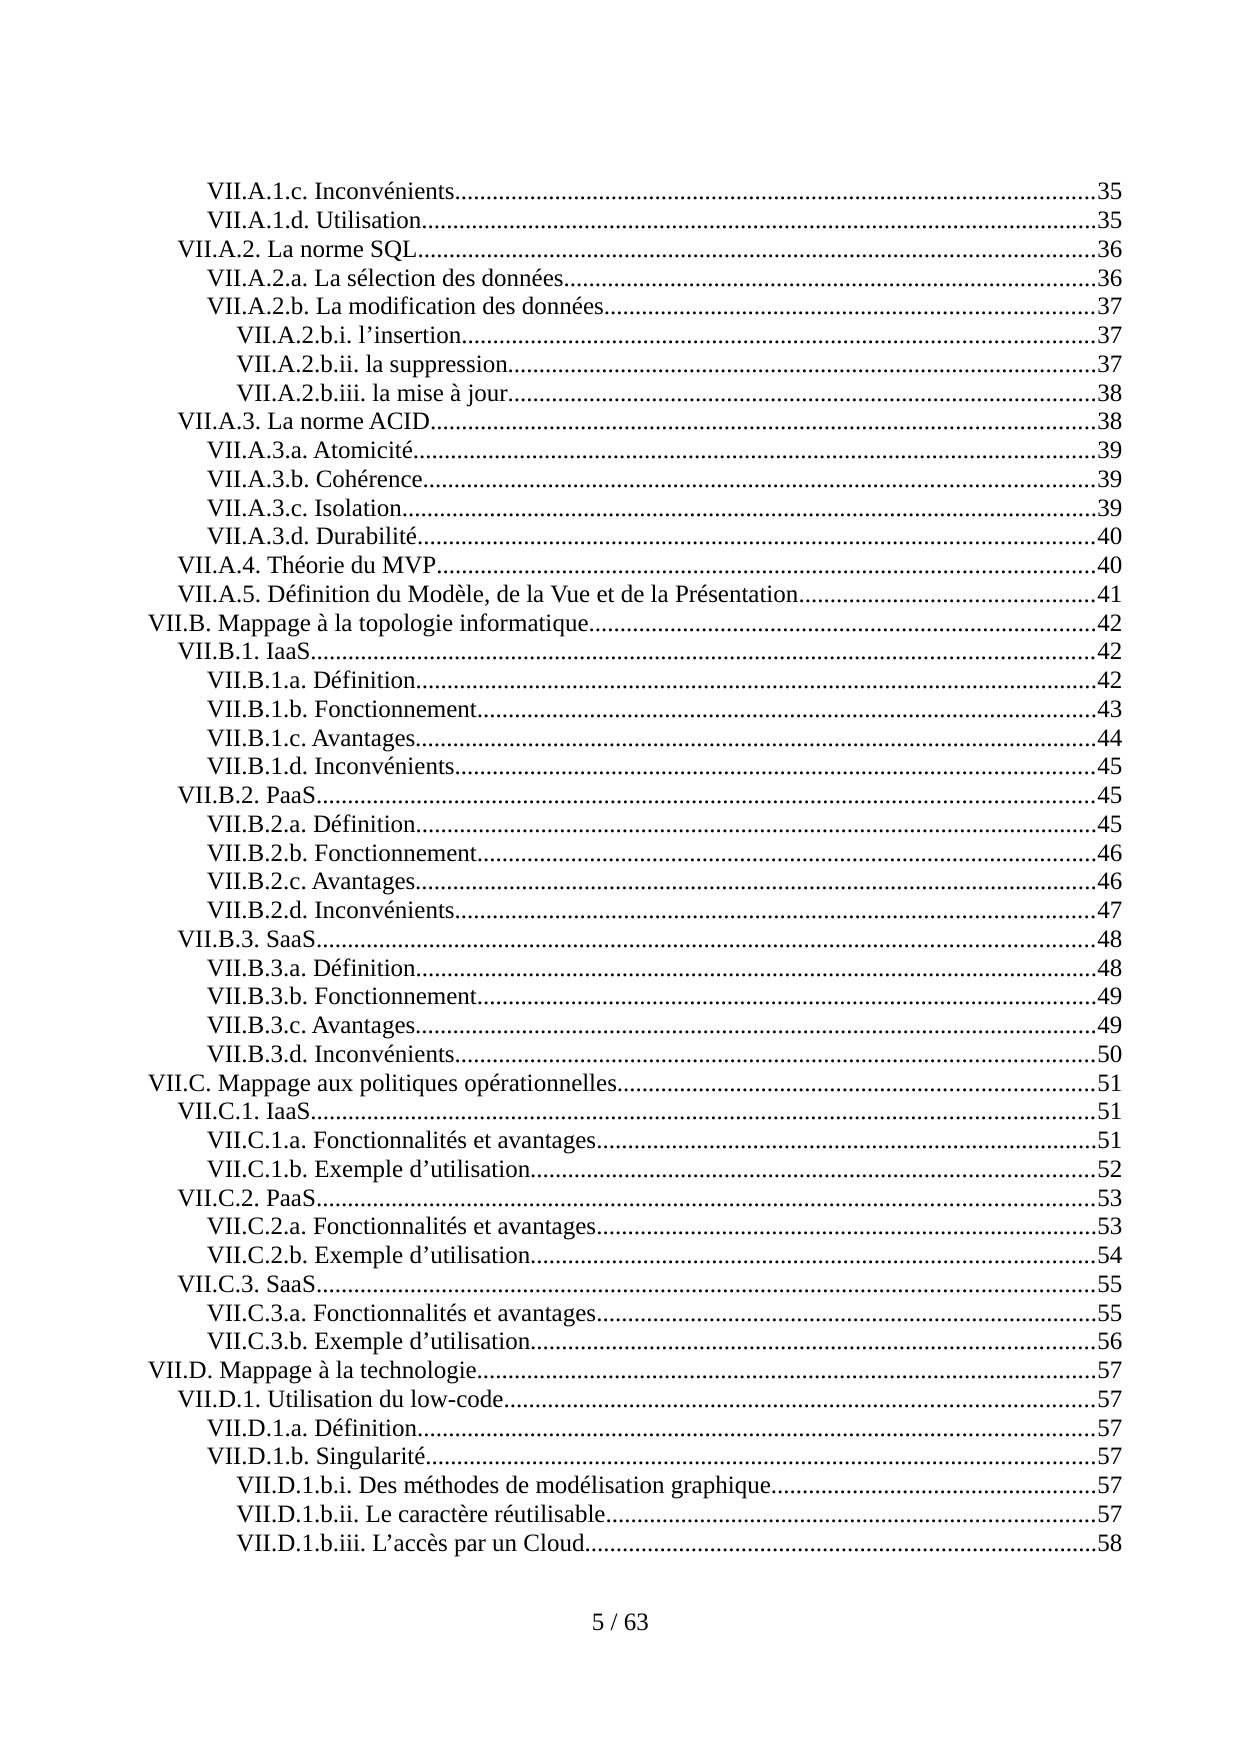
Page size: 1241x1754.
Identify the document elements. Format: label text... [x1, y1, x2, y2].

text VII.A.3.d. Durabilité 40 [207, 521, 1122, 550]
text VII.D.1.b.iii. L’accès par un Cloud 58 [236, 1528, 1122, 1556]
text VII.C.2.b. Exemple d’utilisation 54 [207, 1240, 1122, 1269]
text VII.B.2.b. Fonctionnement 46 [207, 838, 1122, 866]
text VII.D.1. Utilisation du low-code 57 [177, 1384, 1122, 1413]
text VII.A.5. Définition du Modèle, de la Vue et de la Présentation 41 [177, 579, 1122, 608]
text VII.D. Mappage à la technologie 57 [148, 1355, 1122, 1384]
text VII.B.2.a. Définition 45 [207, 809, 1122, 838]
text VII.C. Mappage aux politiques opérationnelles 51 [148, 1068, 1122, 1096]
text VII.D.1.b.ii. Le caractère réutilisable 57 [236, 1499, 1122, 1528]
text VII.B.1.c. Avantages 44 [207, 723, 1122, 751]
text VII.C.1. IaaS 51 [177, 1096, 1122, 1125]
text VII.C.3.b. Exemple d’utilisation 56 [207, 1326, 1122, 1355]
text VII.C.3. SaaS 55 [177, 1269, 1122, 1298]
text VII.C.1.a. Fonctionnalités et avantages 51 [207, 1125, 1122, 1154]
text VII.C.2. PaaS 53 [177, 1183, 1122, 1211]
text VII.B.3. SaaS 48 [177, 924, 1122, 953]
text VII.A.4. Théorie du MVP 40 [177, 550, 1122, 579]
text VII.C.3.a. Fonctionnalités et avantages 55 [207, 1298, 1122, 1326]
text VII.B.3.c. Avantages 49 [207, 1010, 1122, 1039]
text VII.A.1.c. Inconvénients 35 [207, 176, 1122, 205]
text VII.B.3.a. Définition 48 [207, 953, 1122, 981]
text VII.B.2. PaaS 45 [177, 780, 1122, 809]
text VII.B.3.d. Inconvénients 50 [207, 1039, 1122, 1068]
text VII.A.2.a. La sélection des données 36 [207, 263, 1122, 291]
text VII.C.1.b. Exemple d’utilisation 52 [207, 1154, 1122, 1183]
text VII.B. Mappage à la topologie informatique 42 [148, 608, 1122, 636]
text VII.D.1.b.i. Des méthodes de modélisation graphique 57 [236, 1470, 1122, 1499]
text VII.A.3.b. Cohérence 39 [207, 464, 1122, 493]
text VII.A.1.d. Utilisation 35 [207, 205, 1122, 234]
text VII.A.2.b.ii. la suppression 37 [236, 349, 1122, 378]
text VII.A.3.c. Isolation 39 [207, 493, 1122, 521]
text VII.B.1. IaaS 42 [177, 636, 1122, 665]
text VII.B.1.a. Définition 42 [207, 665, 1122, 694]
text VII.A.2.b.iii. la mise à jour 38 [236, 378, 1122, 406]
text VII.C.2.a. Fonctionnalités et avantages 53 [207, 1211, 1122, 1240]
text VII.D.1.a. Définition 57 [207, 1413, 1122, 1441]
text VII.A.3.a. Atomicité 39 [207, 435, 1122, 464]
text VII.A.2.b. La modification des données 37 [207, 291, 1122, 320]
text VII.D.1.b. Singularité 57 [207, 1441, 1122, 1470]
text VII.B.2.d. Inconvénients 47 [207, 895, 1122, 924]
text VII.B.1.b. Fonctionnement 43 [207, 694, 1122, 723]
text VII.A.2.b.i. l’insertion 37 [236, 320, 1122, 349]
text VII.B.3.b. Fonctionnement 49 [207, 981, 1122, 1010]
text VII.B.1.d. Inconvénients 45 [207, 751, 1122, 780]
text VII.A.2. La norme SQL 36 [177, 234, 1122, 263]
text VII.A.3. La norme ACID 38 [177, 406, 1122, 435]
text VII.B.2.c. Avantages 46 [207, 866, 1122, 895]
